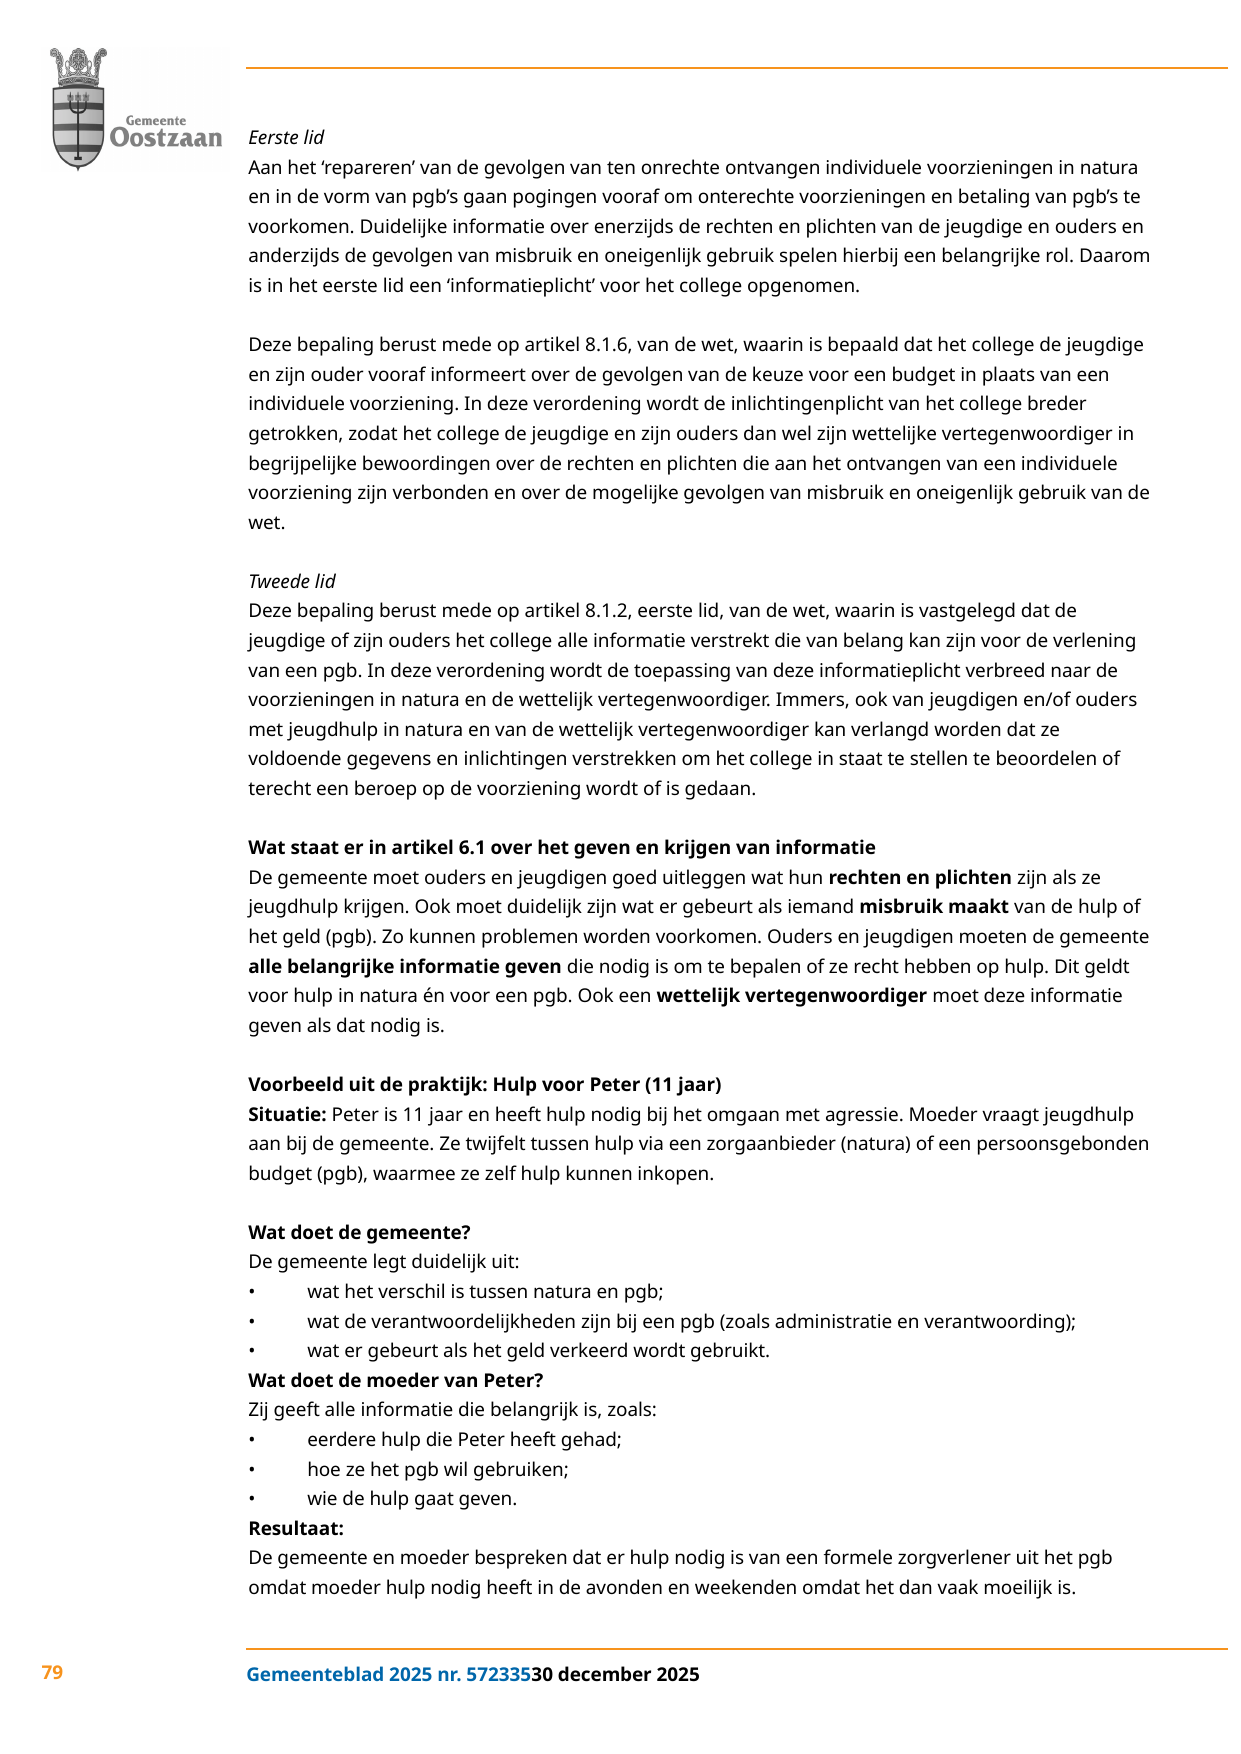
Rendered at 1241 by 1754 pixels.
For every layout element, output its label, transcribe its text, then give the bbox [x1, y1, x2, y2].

text Eerste lid [248, 124, 1152, 150]
table_header Wat staat er in artikel 6.1 over het geven en krijgen van informatie De gemeente moet ouders en jeugdigen goed uitleggen wat hun rechten en plichten zijn als ze jeugdhulp krijgen. Ook moet duidelijk zijn wat er gebeurt als iemand misbruik maakt van de hulp of het geld (pgb). Zo kunnen problemen worden voorkomen. Ouders en jeugdigen moeten de gemeente alle belangrijke informatie geven die nodig is om te bepalen of ze recht hebben op hulp. Dit geldt voor hulp in natura én voor een pgb. Ook een wettelijk vertegenwoordiger moet deze informatie geven als dat nodig is. Voorbeeld uit de praktijk: Hulp voor Peter (11 jaar) Situatie: Peter is 11 jaar en heeft hulp nodig bij het omgaan met agressie. Moeder vraagt jeugdhulp aan bij de gemeente. Ze twijfelt tussen hulp via een zorgaanbieder (natura) of een persoonsgebonden budget (pgb), waarmee ze zelf hulp kunnen inkopen. Wat doet de gemeente? De gemeente legt duidelijk uit: wat het verschil is tussen natura en pgb; wat de verantwoordelijkheden zijn bij een pgb (zoals administratie en verantwoording); wat er gebeurt als het geld verkeerd wordt gebruikt. Wat doet de moeder van Peter? Zij geeft alle informatie die belangrijk is, zoals: eerdere hulp die Peter heeft gehad; hoe ze het pgb wil gebruiken; wie de hulp gaat geven. Resultaat: De gemeente en moeder bespreken dat er hulp nodig is van een formele zorgverlener uit het pgb omdat moeder hulp nodig heeft in de avonden en weekenden omdat het dan vaak moeilijk is. [248, 835, 1152, 1600]
text Deze bepaling berust mede op artikel 8.1.2, eerste lid, van de wet, waarin is vastgelegd dat de jeugdige of zijn ouders het college alle informatie verstrekt die van belang kan zijn voor de verlening van een pgb. In deze verordening wordt de toepassing van deze informatieplicht verbreed naar de voorzieningen in natura en de wettelijk vertegenwoordiger. Immers, ook van jeugdigen en/of ouders met jeugdhulp in natura en van de wettelijk vertegenwoordiger kan verlangd worden dat ze voldoende gegevens en inlichtingen verstrekken om het college in staat te stellen te beoordelen of terecht een beroep op de voorziening wordt of is gedaan. [248, 598, 1152, 801]
text Deze bepaling berust mede op artikel 8.1.6, van de wet, waarin is bepaald dat het college de jeugdige en zijn ouder vooraf informeert over de gevolgen van de keuze voor een budget in plaats van een individuele voorziening. In deze verordening wordt de inlichtingenplicht van het college breder getrokken, zodat het college de jeugdige en zijn ouders dan wel zijn wettelijke vertegenwoordiger in begrijpelijke bewoordingen over de rechten en plichten die aan het ontvangen van een individuele voorziening zijn verbonden en over de mogelijke gevolgen van misbruik en oneigenlijk gebruik van de wet. [248, 331, 1152, 535]
text Tweede lid [248, 568, 1152, 594]
picture [41, 47, 231, 172]
text Aan het ‘repareren’ van de gevolgen van ten onrechte ontvangen individuele voorzieningen in natura en in de vorm van pgb’s gaan pogingen vooraf om onterechte voorzieningen en betaling van pgb’s te voorkomen. Duidelijke informatie over enerzijds de rechten en plichten van de jeugdige en ouders en anderzijds de gevolgen van misbruik en oneigenlijk gebruik spelen hierbij een belangrijke rol. Daarom is in het eerste lid een ‘informatieplicht’ voor het college opgenomen. [248, 154, 1152, 298]
